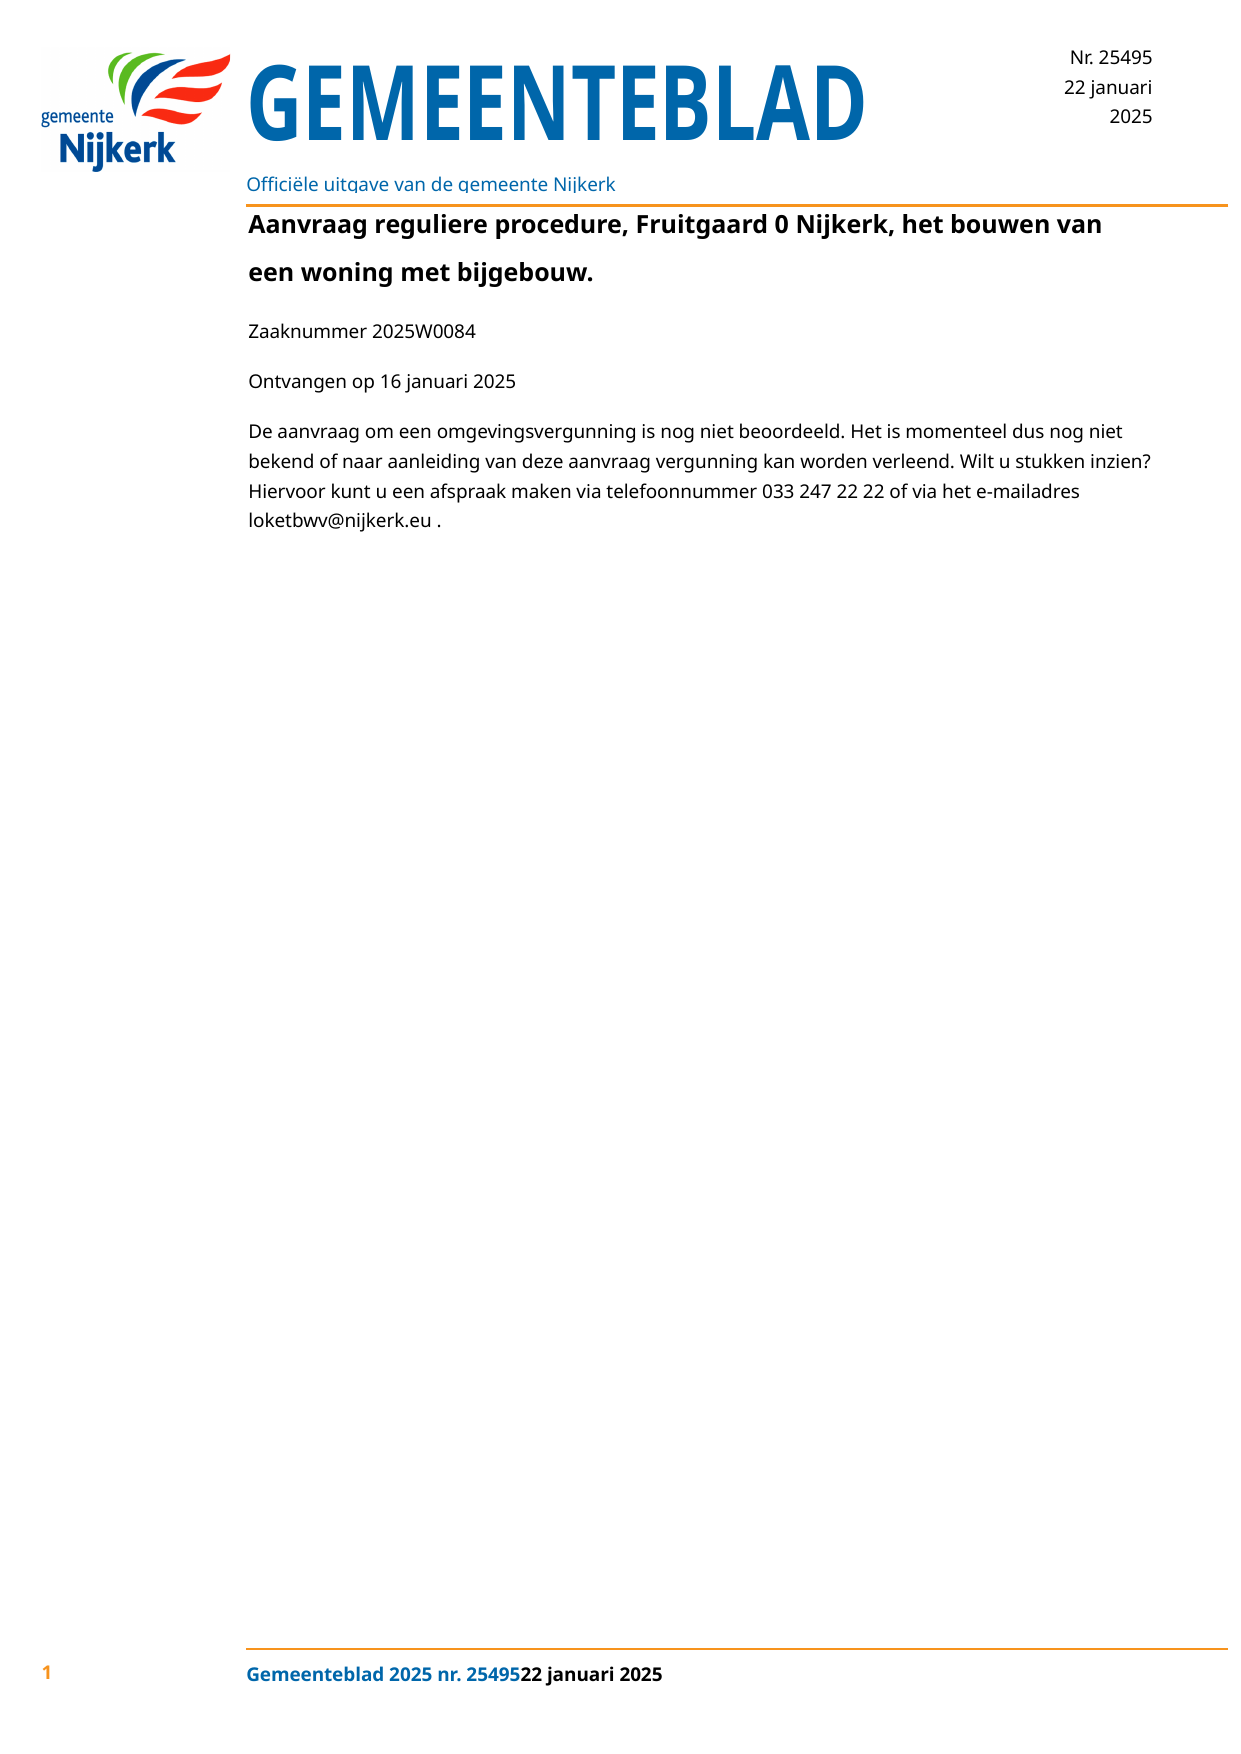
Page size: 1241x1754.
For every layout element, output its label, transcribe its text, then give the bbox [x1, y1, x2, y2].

text Aanvraag reguliere procedure, Fruitgaard 0 Nijkerk, het bouwen van een woning met bijgebouw. [248, 207, 1152, 288]
text Zaaknummer 2025W0084 [248, 318, 1152, 344]
picture [41, 47, 231, 172]
text De aanvraag om een omgevingsvergunning is nog niet beoordeeld. Het is momenteel dus nog niet bekend of naar aanleiding van deze aanvraag vergunning kan worden verleend. Wilt u stukken inzien? Hiervoor kunt u een afspraak maken via telefoonnummer 033 247 22 22 of via het e-mailadres loketbwv@nijkerk.eu . [248, 419, 1152, 533]
text Ontvangen op 16 januari 2025 [248, 368, 1152, 394]
